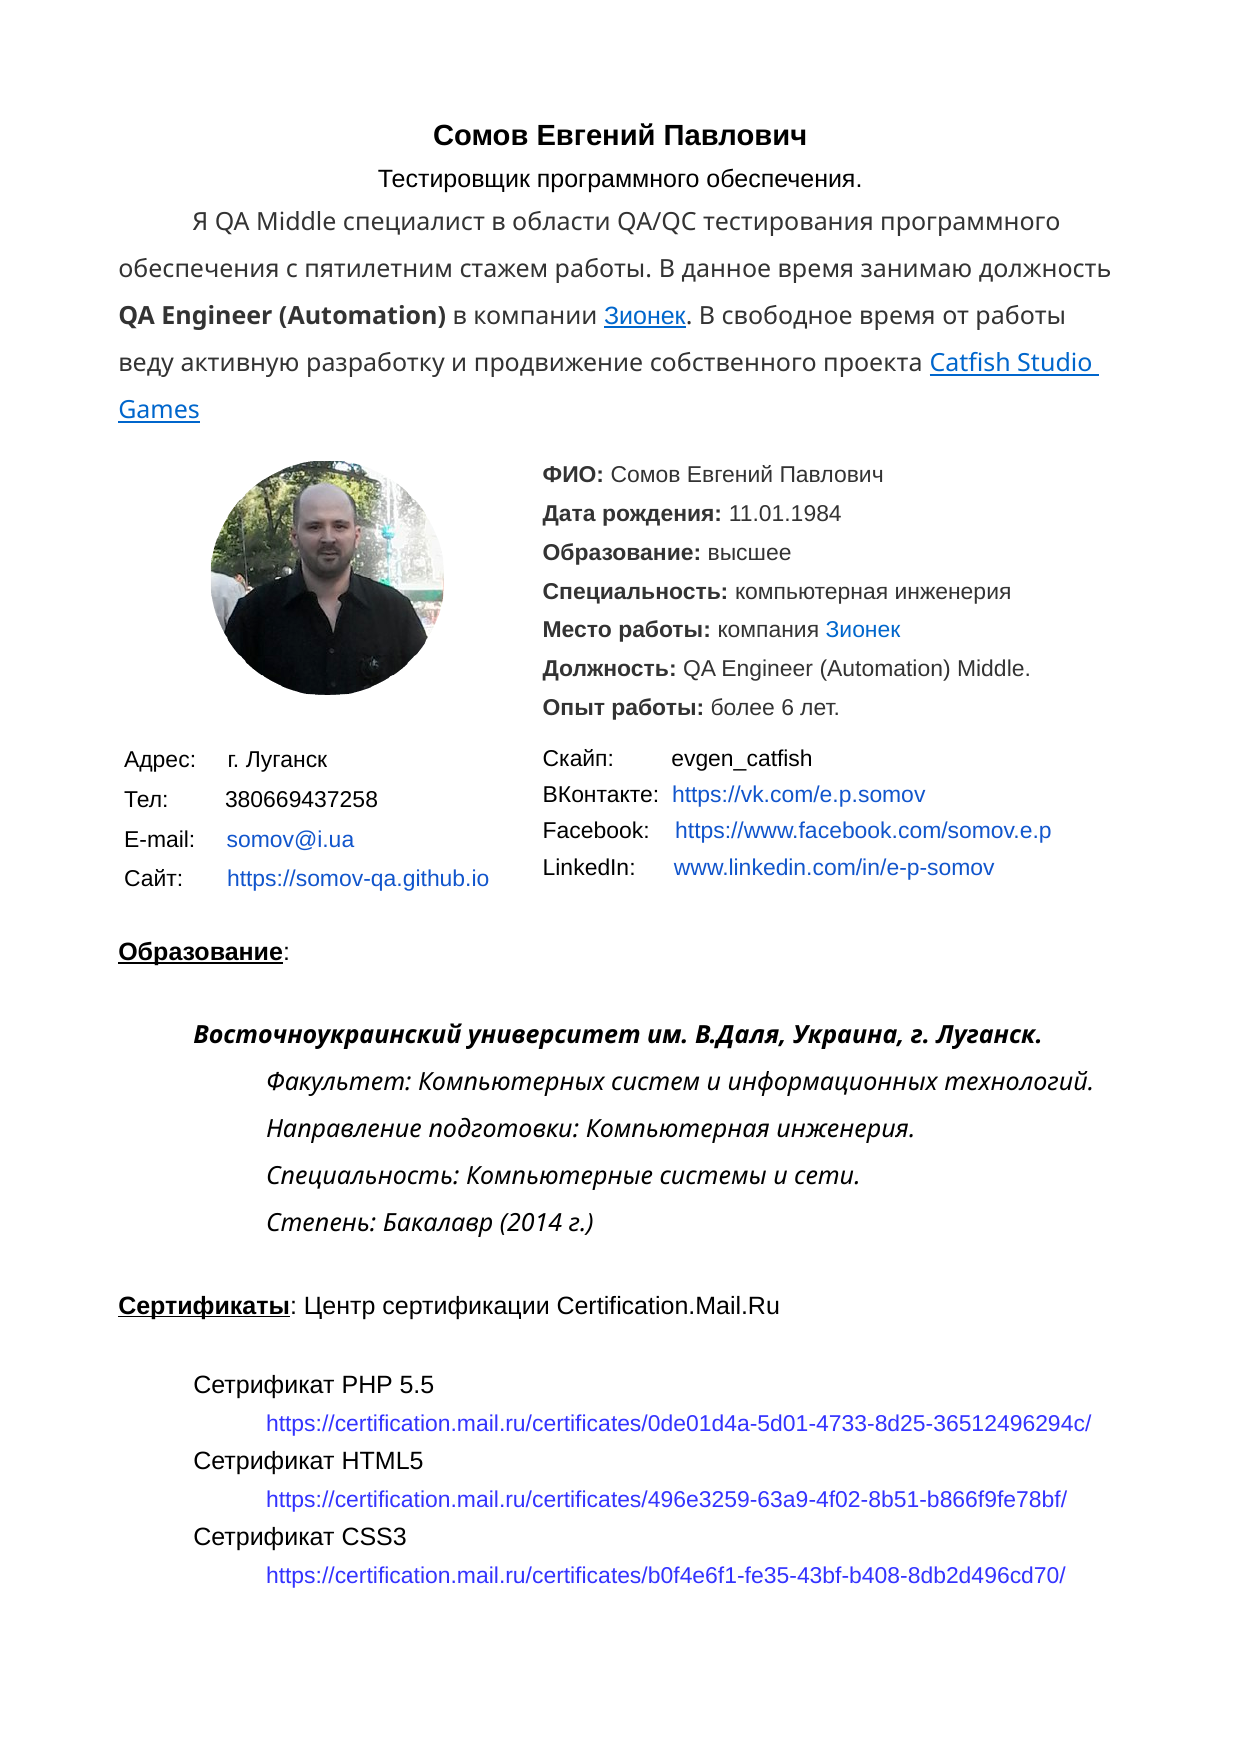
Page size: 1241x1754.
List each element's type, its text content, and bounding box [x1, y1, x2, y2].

table_header Скайп: evgen_catfish ВКонтакте: https://vk.com/e.p.somov Facebook: https://www.facebook.com/somov.e.p LinkedIn: www.linkedin.com/in/e-p-somov [537, 739, 1123, 898]
picture [210, 461, 444, 695]
text https://certification.mail.ru/certificates/b0f4e6f1-fe35-43bf-b408-8db2d496cd70/ [266, 1562, 1122, 1588]
text https://certification.mail.ru/certificates/496e3259-63a9-4f02-8b51-b866f9fe78bf/ [266, 1486, 1122, 1512]
text https://certification.mail.ru/certificates/0de01d4a-5d01-4733-8d25-36512496294c/ [266, 1410, 1122, 1436]
table_header Адрес: г. Луганск Тел: 380669437258 E-mail: somov@i.ua Сайт: https://somov-qa.github.io [118, 739, 537, 898]
text Сертификаты: Центр сертификации Certification.Mail.Ru [118, 1291, 1122, 1320]
table_header ФИО: Сомов Евгений Павлович Дата рождения: 11.01.1984 Образование: высшее Специальность: компьютерная инженерия Место работы: компания Зионек Должность: QA Engineer (Automation) Middle. Опыт работы: более 6 лет. [537, 455, 1123, 739]
text Сетрификат HTML5 [193, 1446, 1122, 1475]
text Факультет: Компьютерных систем и информационных технологий. Направление подготовки: Компьютерная инженерия. Специальность: Компьютерные системы и сети. Степень: Бакалавр (2014 г.) [266, 1063, 1122, 1238]
text Образование: [118, 937, 1122, 966]
text Сетрификат CSS3 [193, 1522, 1122, 1551]
text Я QA Middle специалист в области QA/QC тестирования программного обеспечения с пятилетним стажем работы. В данное время занимаю должность QA Engineer (Automation) в компании Зионек. В свободное время от работы веду активную разработку и продвижение собственного проекта Catfish Studio Games [118, 204, 1122, 426]
table_header [118, 455, 537, 739]
text Сетрификат PHP 5.5 [193, 1370, 1122, 1399]
text Сомов Евгений Павлович [118, 118, 1122, 152]
text Тестировщик программного обеспечения. [118, 164, 1122, 193]
text Восточноукраинский университет им. В.Даля, Украина, г. Луганск. [193, 1016, 1122, 1051]
